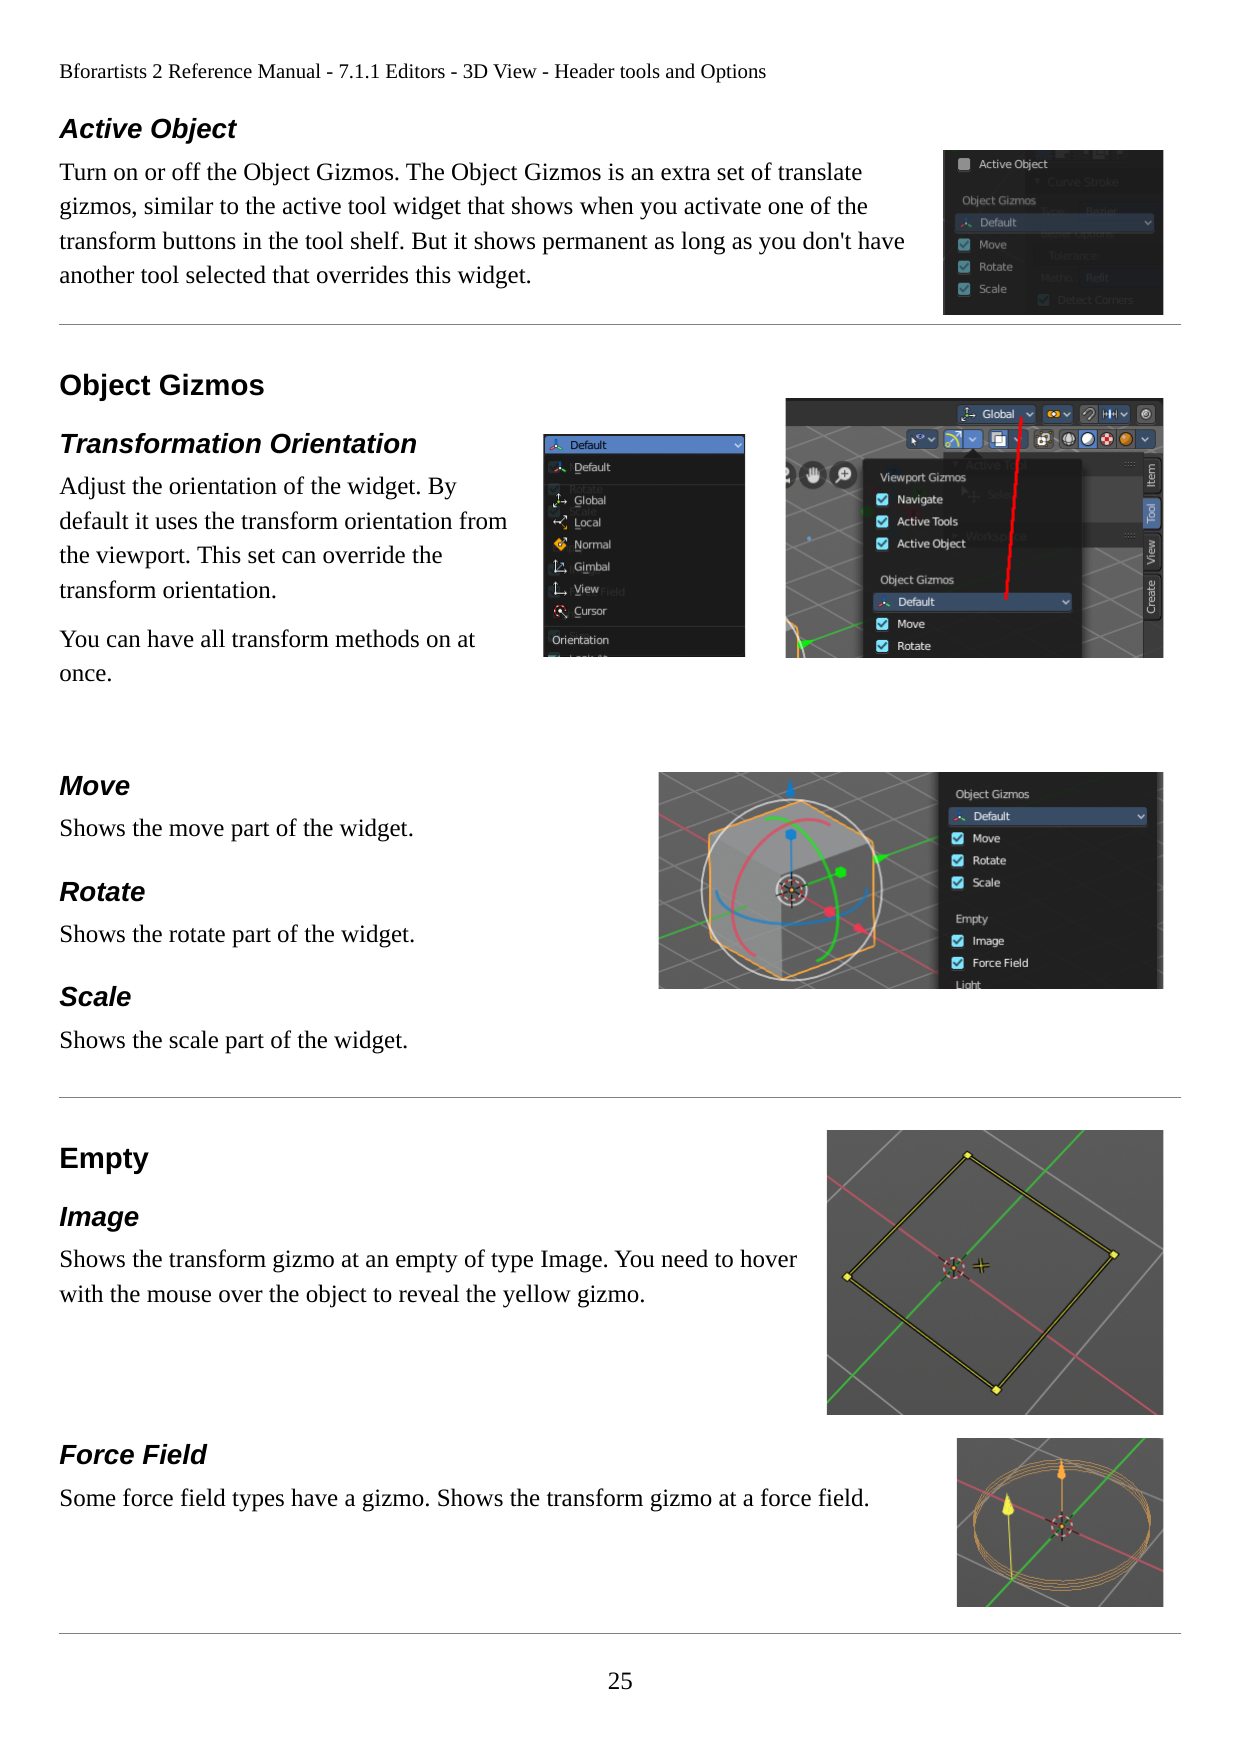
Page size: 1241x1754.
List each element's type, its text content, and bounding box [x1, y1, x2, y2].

text Turn on or off the Object Gizmos. The Object Gizmos is an extra set of translate gizmos, similar to the active tool widget that shows when you activate one of the transform buttons in the tool shelf. But it shows permanent as long as you don't have another tool selected that overrides this widget. [59, 157, 943, 289]
subtitle [1164, 427, 1181, 459]
subtitle Transformation Orientation [59, 427, 785, 459]
picture [956, 1438, 1164, 1607]
text Adjust the orientation of the widget. By default it uses the transform orientation from the viewport. This set can override the transform orientation. [59, 471, 543, 603]
subtitle [1164, 1439, 1181, 1471]
subtitle [1164, 1141, 1181, 1175]
subtitle Scale [59, 981, 1181, 1013]
subtitle [1164, 875, 1181, 907]
picture [785, 398, 1164, 658]
text Some force field types have a gizmo. Shows the transform gizmo at a force field. [59, 1483, 956, 1512]
text You can have all transform methods on at once. [59, 624, 1181, 687]
text Shows the move part of the widget. [59, 813, 658, 842]
subtitle Active Object [59, 113, 1181, 144]
subtitle [1164, 1200, 1181, 1232]
subtitle Empty [59, 1141, 826, 1175]
picture [943, 150, 1164, 315]
subtitle Rotate [59, 875, 658, 907]
text [746, 471, 785, 603]
subtitle Object Gizmos [59, 368, 1181, 402]
subtitle Force Field [59, 1439, 956, 1471]
subtitle Image [59, 1200, 826, 1232]
subtitle Move [59, 769, 1181, 801]
picture [658, 772, 1164, 989]
picture [543, 434, 746, 657]
text Shows the scale part of the widget. [59, 1025, 1181, 1054]
text Shows the rotate part of the widget. [59, 919, 658, 948]
picture [826, 1130, 1164, 1415]
text Shows the transform gizmo at an empty of type Image. You need to hover with the mouse over the object to reveal the yellow gizmo. [59, 1244, 826, 1308]
